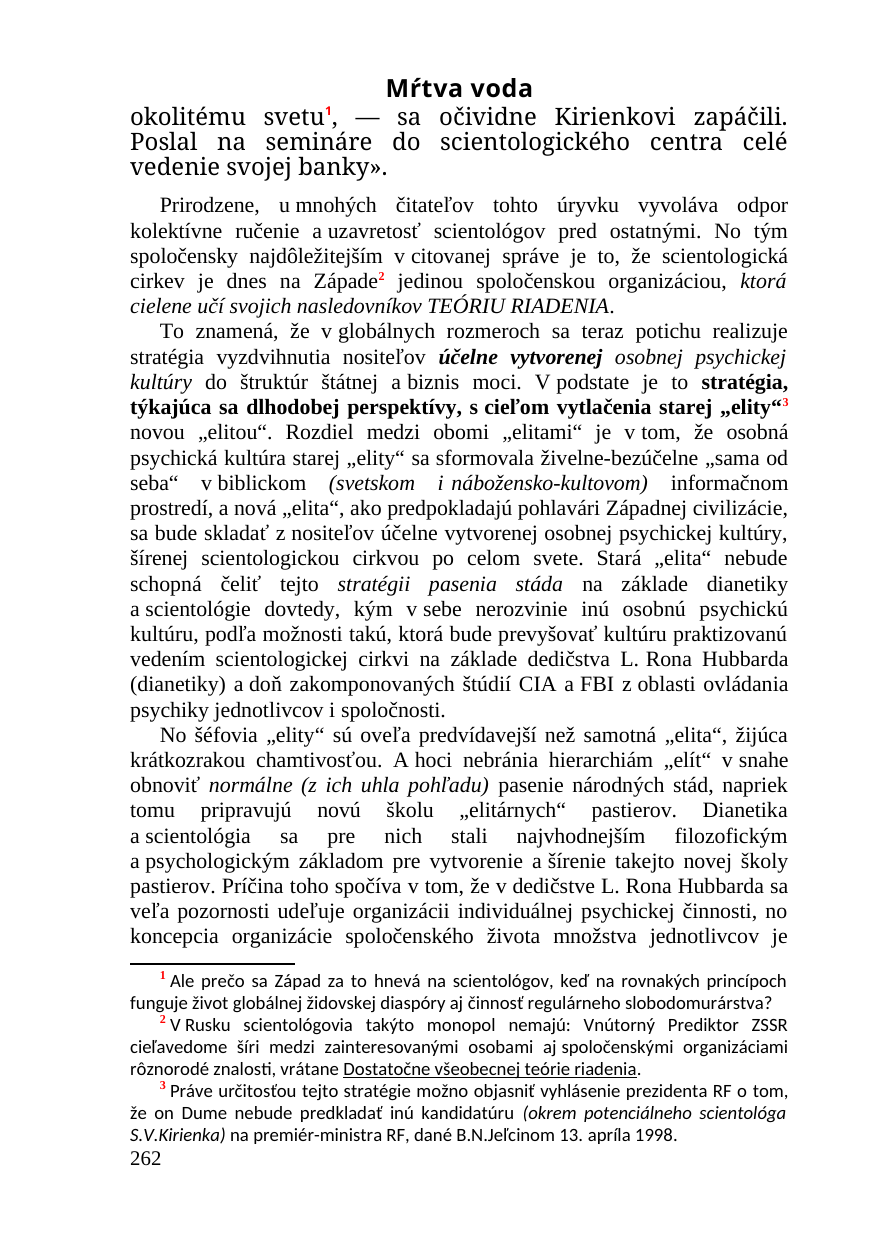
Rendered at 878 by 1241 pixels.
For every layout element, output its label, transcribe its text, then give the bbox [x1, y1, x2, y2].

text V Rusku scientológovia takýto monopol nemajú: Vnútorný Prediktor ZSSR cieľavedome šíri medzi zainteresovanými osobami aj spoločenskými organizáciami rôznorodé znalosti, vrátane Dostatočne všeobecnej teórie riadenia. [130, 1014, 788, 1080]
text No šéfovia „elity“ sú oveľa predvídavejší než samotná „elita“, žijúca krátkozrakou chamtivosťou. A hoci nebránia hierarchiám „elít“ v snahe obnoviť normálne (z ich uhla pohľadu) pasenie národných stád, napriek tomu pripravujú novú školu „elitárnych“ pastierov. Dianetika a scientológia sa pre nich stali najvhodnejším filozofickým a psychologickým základom pre vytvorenie a šírenie takejto novej školy pastierov. Príčina toho spočíva v tom, že v dedičstve L. Rona Hubbarda sa veľa pozornosti udeľuje organizácii individuálnej psychickej činnosti, no koncepcia organizácie spoločenského života množstva jednotlivcov je [130, 722, 788, 949]
text okolitému svetu, — sa očividne Kirienkovi zapáčili. Poslal na semináre do scientologického centra celé vedenie svojej banky». [130, 105, 788, 180]
text Ale prečo sa Západ za to hnevá na scientológov, keď na rovnakých princípoch funguje život globálnej židovskej diaspóry aj činnosť regulárneho slobodomurárstva? [130, 970, 788, 1014]
text Prirodzene, u mnohých čitateľov tohto úryvku vyvoláva odpor kolektívne ručenie a uzavretosť scientológov pred ostatnými. No tým spoločensky najdôležitejším v citovanej správe je to, že scientologická cirkev je dnes na Západe jedinou spoločenskou organizáciou, ktorá cielene učí svojich nasledovníkov TEÓRIU RIADENIA. [130, 192, 788, 318]
text To znamená, že v globálnych rozmeroch sa teraz potichu realizuje stratégia vyzdvihnutia nositeľov účelne vytvorenej osobnej psychickej kultúry do štruktúr štátnej a biznis moci. V podstate je to stratégia, týkajúca sa dlhodobej perspektívy, s cieľom vytlačenia starej „elity“ novou „elitou“. Rozdiel medzi obomi „elitami“ je v tom, že osobná psychická kultúra starej „elity“ sa sformovala živelne-bezúčelne „sama od seba“ v biblickom (svetskom i nábožensko-kultovom) informačnom prostredí, a nová „elita“, ako predpokladajú pohlavári Západnej civilizácie, sa bude skladať z nositeľov účelne vytvorenej osobnej psychickej kultúry, šírenej scientologickou cirkvou po celom svete. Stará „elita“ nebude schopná čeliť tejto stratégii pasenia stáda na základe dianetiky a scientológie dovtedy, kým v sebe nerozvinie inú osobnú psychickú kultúru, podľa možnosti takú, ktorá bude prevyšovať kultúru praktizovanú vedením scientologickej cirkvi na základe dedičstva L. Rona Hubbarda (dianetiky) a doň zakomponovaných štúdií CIA a FBI z oblasti ovládania psychiky jednotlivcov i spoločnosti. [130, 318, 788, 722]
text Práve určitosťou tejto stratégie možno objasniť vyhlásenie prezidenta RF o tom, že on Dume nebude predkladať inú kandidatúru (okrem potenciálneho scientológa S.V.Kirienka) na premiér-ministra RF, dané B.N.Jeľcinom 13. apríla 1998. [130, 1080, 788, 1145]
